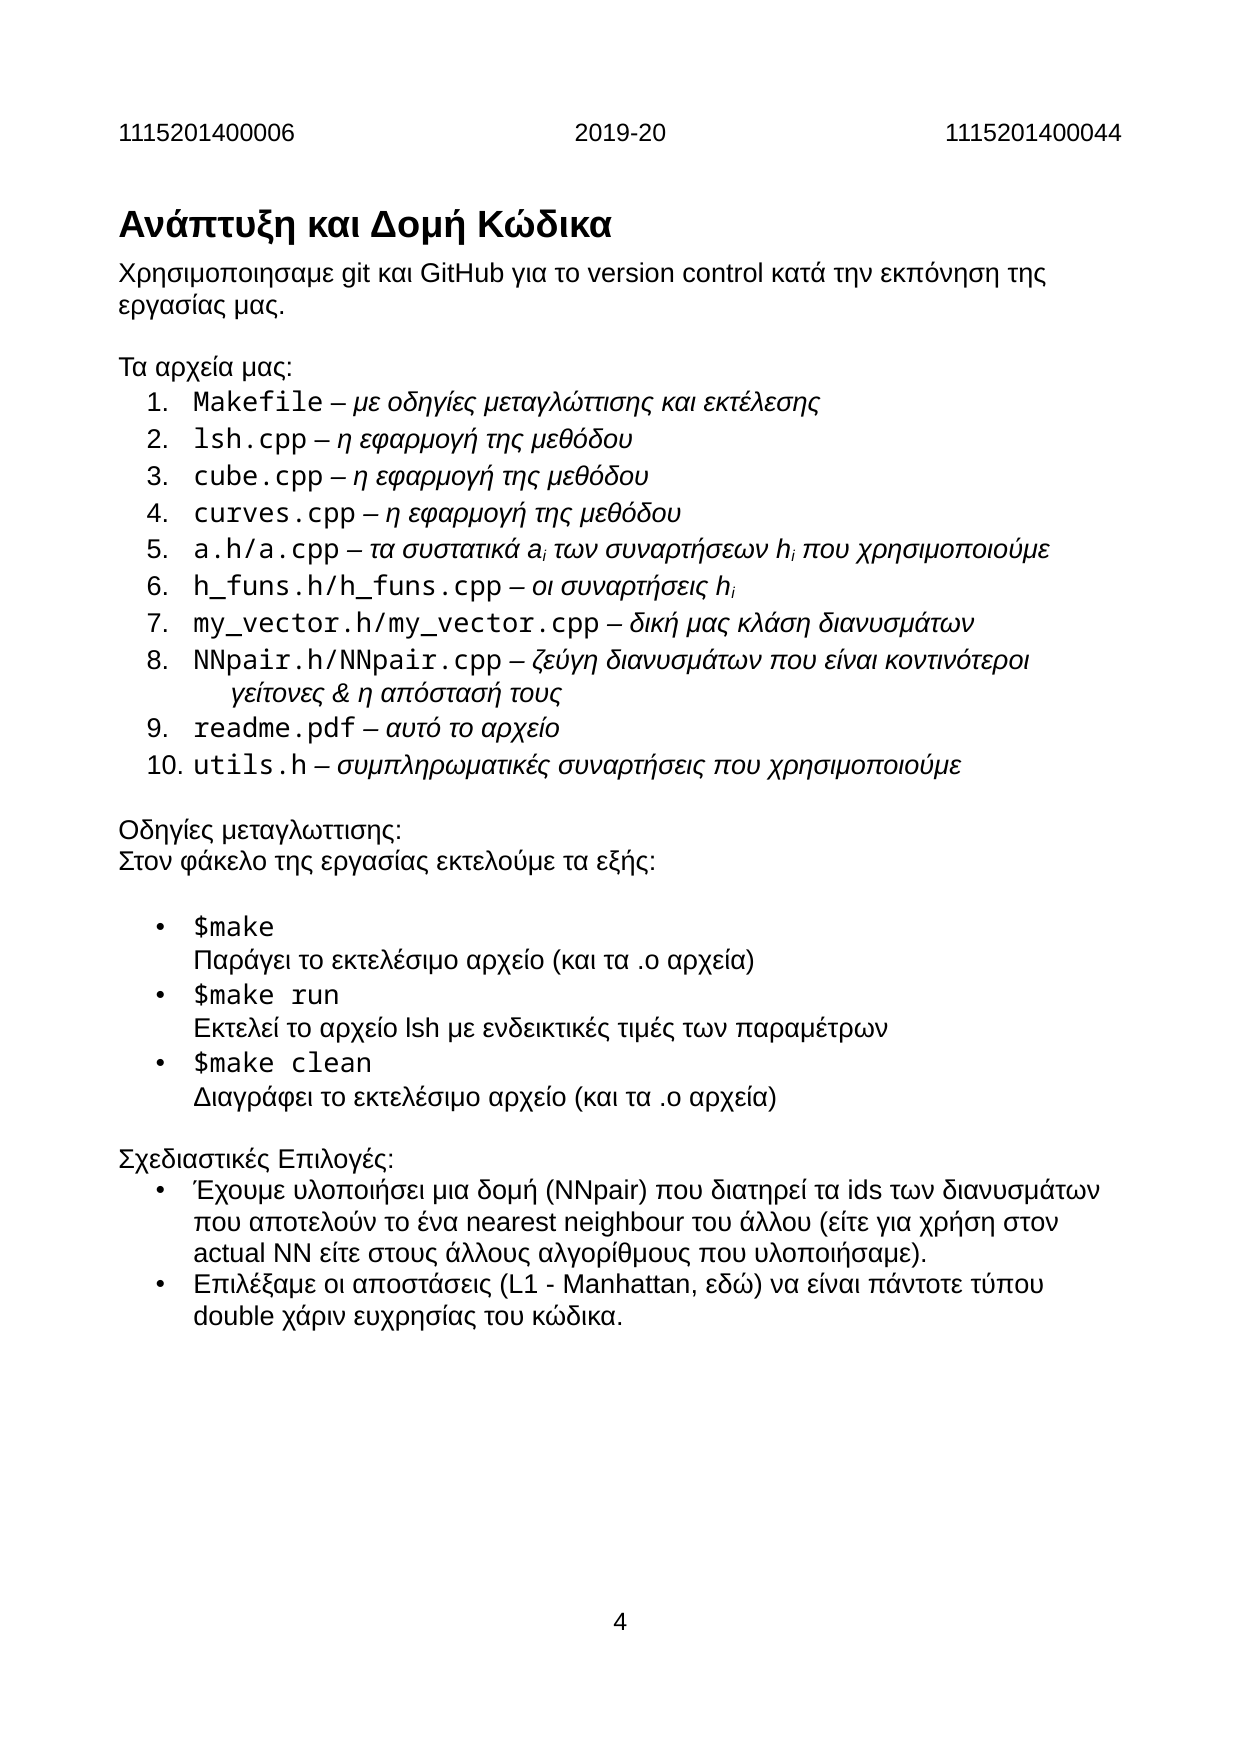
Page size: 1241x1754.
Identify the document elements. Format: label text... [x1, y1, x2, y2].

list Επιλέξαμε οι αποστάσεις (L1 - Manhattan, εδώ) να είναι πάντοτε τύπου double χάριν ευχρησίας του κώδικα. [156, 1268, 1122, 1331]
text Τα αρχεία μας: [118, 351, 1122, 382]
list $make clean [156, 1044, 1122, 1081]
text Οδηγίες μεταγλωττισης: [118, 814, 1122, 845]
list h_funs.h/h_funs.cpp – οι συναρτήσεις hi [146, 567, 1122, 604]
list Διαγράφει το εκτελέσιμο αρχείο (και τα .o αρχεία) [156, 1081, 1122, 1112]
list $make Παράγει το εκτελέσιμο αρχείο (και τα .o αρχεία) [156, 907, 1122, 976]
list lsh.cpp – η εφαρμογή της μεθόδου [146, 419, 1122, 456]
text Στον φάκελο της εργασίας εκτελούμε τα εξής: [118, 845, 1122, 876]
list utils.h – συμπληρωματικές συναρτήσεις που χρησιμοποιούμε [146, 746, 1122, 782]
list a.h/a.cpp – τα συστατικά ai των συναρτήσεων hi που χρησιμοποιούμε [146, 530, 1122, 567]
subtitle Ανάπτυξη και Δομή Κώδικα [118, 201, 1122, 245]
list Έχουμε υλοποιήσει μια δομή (NΝpair) που διατηρεί τα ids των διανυσμάτων που αποτελούν το ένα nearest neighbour του άλλου (είτε για χρήση στον actual NN είτε στους άλλους αλγορίθμους που υλοποιήσαμε). [156, 1174, 1122, 1268]
list Makefile – με οδηγίες μεταγλώττισης και εκτέλεσης [146, 382, 1122, 419]
list my_vector.h/my_vector.cpp – δική μας κλάση διανυσμάτων [146, 604, 1122, 641]
list cube.cpp – η εφαρμογή της μεθόδου [146, 456, 1122, 493]
list curves.cpp – η εφαρμογή της μεθόδου [146, 493, 1122, 530]
text Χρησιμοποιησαμε git και GitHub για το version control κατά την εκπόνηση της εργασίας μας. [118, 257, 1122, 320]
text Σχεδιαστικές Επιλογές: [118, 1143, 1122, 1174]
list $make run Εκτελεί το αρχείο lsh με ενδεικτικές τιμές των παραμέτρων [156, 976, 1122, 1044]
list readme.pdf – αυτό το αρχείο [146, 709, 1122, 746]
list NΝpair.h/NΝpair.cpp – ζεύγη διανυσμάτων που είναι κοντινότεροι γείτονες & η απόστασή τους [146, 641, 1122, 709]
